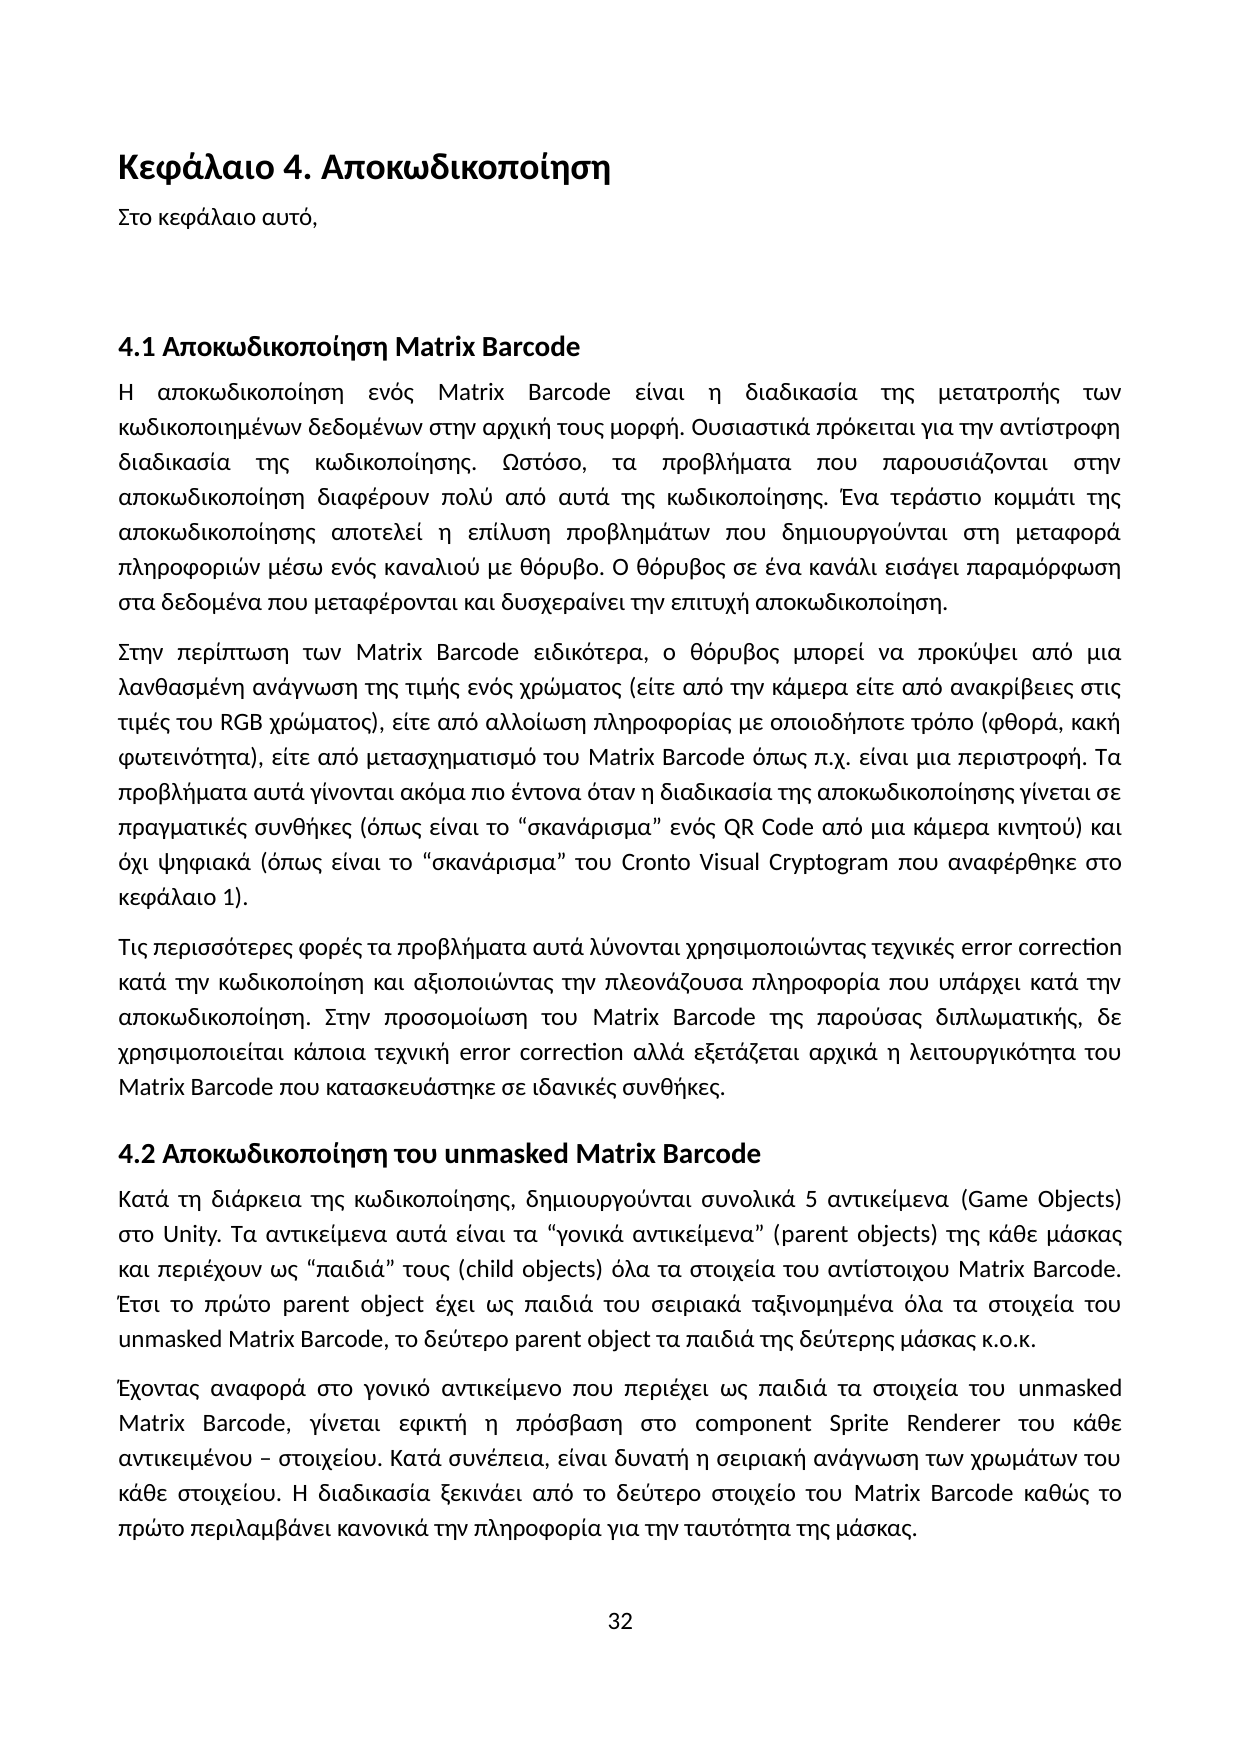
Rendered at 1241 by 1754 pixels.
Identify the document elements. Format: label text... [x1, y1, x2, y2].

text Η αποκωδικοποίηση ενός Matrix Barcode είναι η διαδικασία της μετατροπής των κωδικοποιημένων δεδομένων στην αρχική τους μορφή. Ουσιαστικά πρόκειται για την αντίστροφη διαδικασία της κωδικοποίησης. Ωστόσο, τα προβλήματα που παρουσιάζονται στην αποκωδικοποίηση διαφέρουν πολύ από αυτά της κωδικοποίησης. Ένα τεράστιο κομμάτι της αποκωδικοποίησης αποτελεί η επίλυση προβλημάτων που δημιουργούνται στη μεταφορά πληροφοριών μέσω ενός καναλιού με θόρυβο. Ο θόρυβος σε ένα κανάλι εισάγει παραμόρφωση στα δεδομένα που μεταφέρονται και δυσχεραίνει την επιτυχή αποκωδικοποίηση. [118, 376, 1122, 617]
text Κατά τη διάρκεια της κωδικοποίησης, δημιουργούνται συνολικά 5 αντικείμενα (Game Objects) στο Unity. Τα αντικείμενα αυτά είναι τα “γονικά αντικείμενα” (parent objects) της κάθε μάσκας και περιέχουν ως “παιδιά” τους (child objects) όλα τα στοιχεία του αντίστοιχου Matrix Barcode. Έτσι το πρώτο parent object έχει ως παιδιά του σειριακά ταξινομημένα όλα τα στοιχεία του unmasked Matrix Barcode, το δεύτερο parent object τα παιδιά της δεύτερης μάσκας κ.ο.κ. [118, 1183, 1122, 1353]
subtitle 4.2 Αποκωδικοποίηση του unmasked Matrix Barcode [118, 1135, 1122, 1170]
text Στο κεφάλαιο αυτό, [118, 201, 1122, 232]
subtitle Κεφάλαιο 4. Αποκωδικοποίηση [118, 143, 1122, 189]
text Στην περίπτωση των Matrix Barcode ειδικότερα, ο θόρυβος μπορεί να προκύψει από μια λανθασμένη ανάγνωση της τιμής ενός χρώματος (είτε από την κάμερα είτε από ανακρίβειες στις τιμές του RGB χρώματος), είτε από αλλοίωση πληροφορίας με οποιοδήποτε τρόπο (φθορά, κακή φωτεινότητα), είτε από μετασχηματισμό του Matrix Barcode όπως π.χ. είναι μια περιστροφή. Τα προβλήματα αυτά γίνονται ακόμα πιο έντονα όταν η διαδικασία της αποκωδικοποίησης γίνεται σε πραγματικές συνθήκες (όπως είναι το “σκανάρισμα” ενός QR Code από μια κάμερα κινητού) και όχι ψηφιακά (όπως είναι το “σκανάρισμα” του Cronto Visual Cryptogram που αναφέρθηκε στο κεφάλαιο 1). [118, 636, 1122, 912]
text Έχοντας αναφορά στο γονικό αντικείμενο που περιέχει ως παιδιά τα στοιχεία του unmasked Matrix Barcode, γίνεται εφικτή η πρόσβαση στο component Sprite Renderer του κάθε αντικειμένου – στοιχείου. Κατά συνέπεια, είναι δυνατή η σειριακή ανάγνωση των χρωμάτων του κάθε στοιχείου. Η διαδικασία ξεκινάει από το δεύτερο στοιχείο του Matrix Barcode καθώς το πρώτο περιλαμβάνει κανονικά την πληροφορία για την ταυτότητα της μάσκας. [118, 1372, 1122, 1543]
text Τις περισσότερες φορές τα προβλήματα αυτά λύνονται χρησιμοποιώντας τεχνικές error correction κατά την κωδικοποίηση και αξιοποιώντας την πλεονάζουσα πληροφορία που υπάρχει κατά την αποκωδικοποίηση. Στην προσομοίωση του Matrix Barcode της παρούσας διπλωματικής, δε χρησιμοποιείται κάποια τεχνική error correction αλλά εξετάζεται αρχικά η λειτουργικότητα του Matrix Barcode που κατασκευάστηκε σε ιδανικές συνθήκες. [118, 931, 1122, 1101]
subtitle 4.1 Αποκωδικοποίηση Matrix Barcode [118, 328, 1122, 364]
